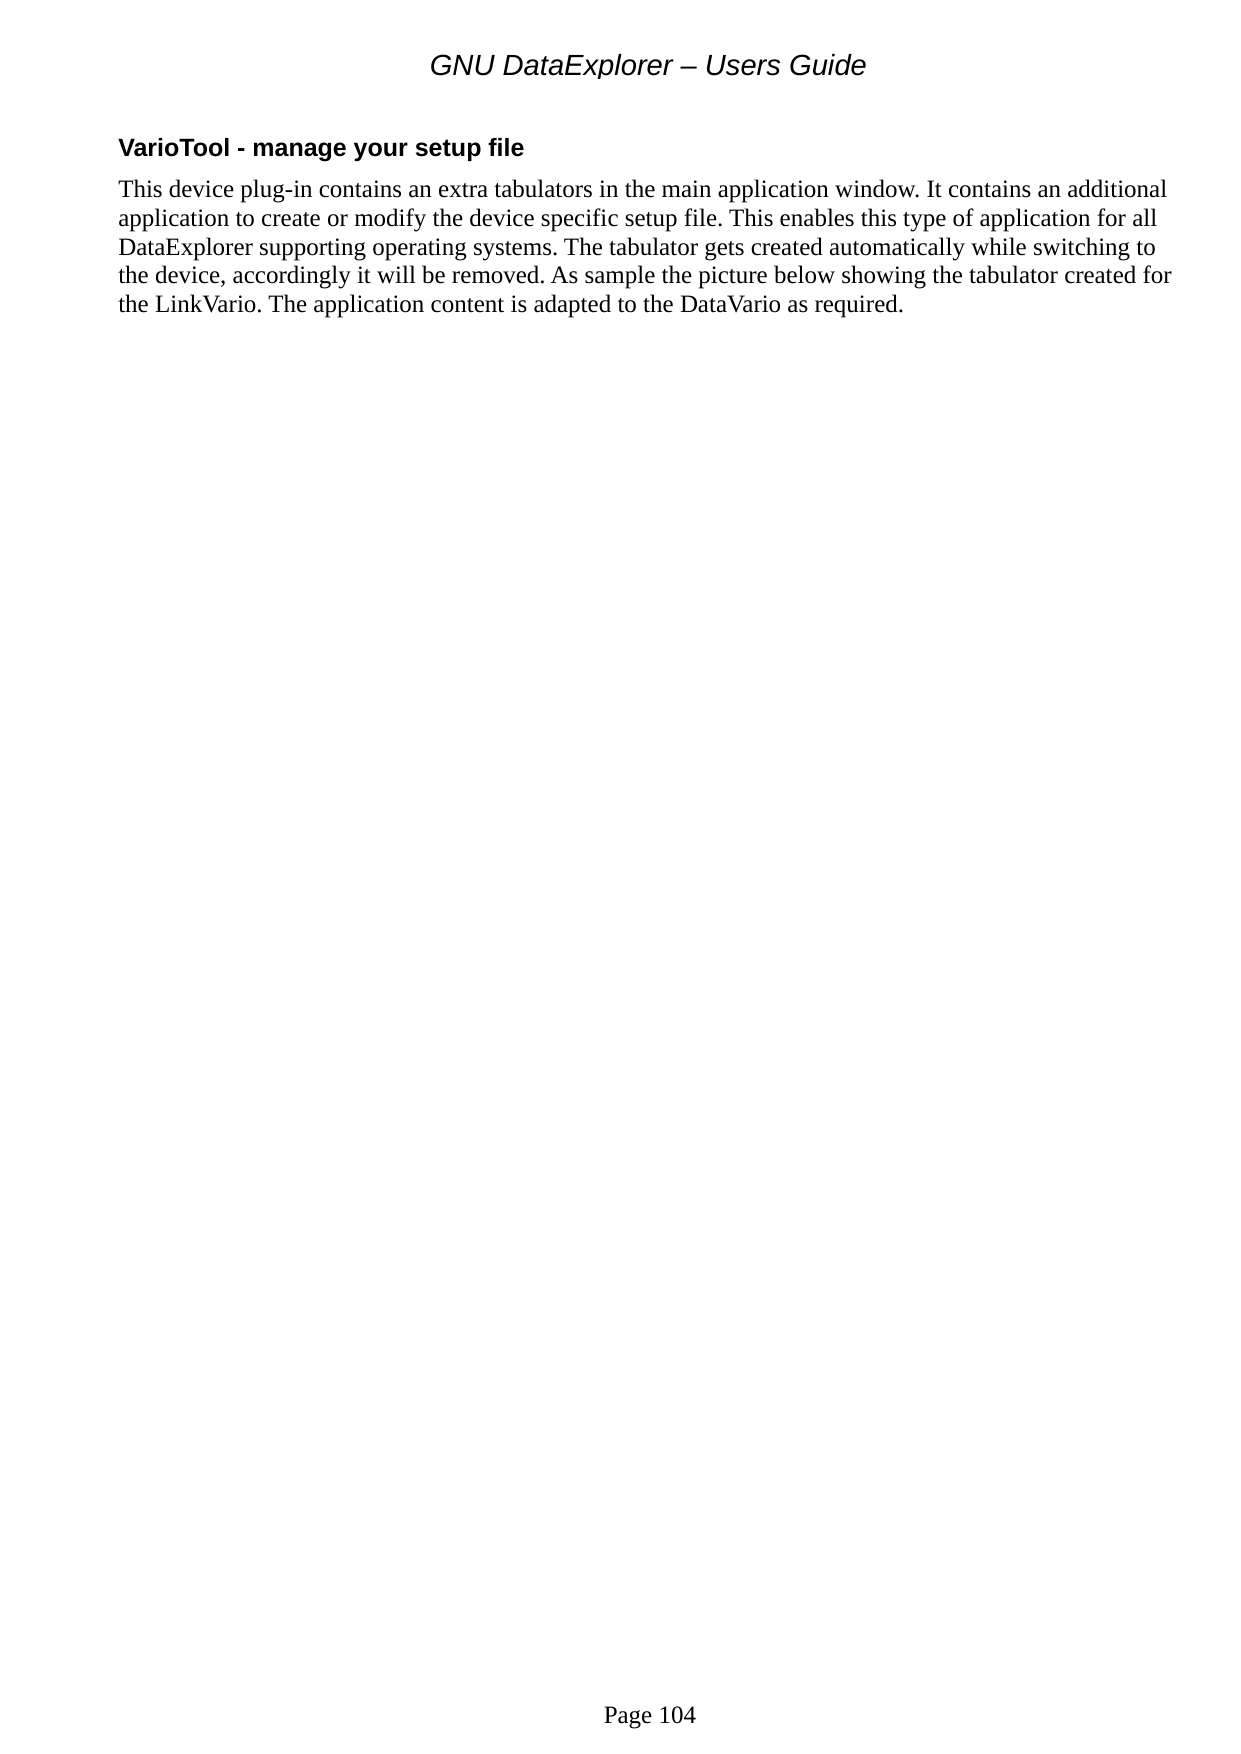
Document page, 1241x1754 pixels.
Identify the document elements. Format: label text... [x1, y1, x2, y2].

subtitle VarioTool - manage your setup file [118, 133, 1181, 162]
text This device plug-in contains an extra tabulators in the main application window. It contains an additional application to create or modify the device specific setup file. This enables this type of application for all DataExplorer supporting operating systems. The tabulator gets created automatically while switching to the device, accordingly it will be removed. As sample the picture below showing the tabulator created for the LinkVario. The application content is adapted to the DataVario as required. [118, 174, 1181, 318]
